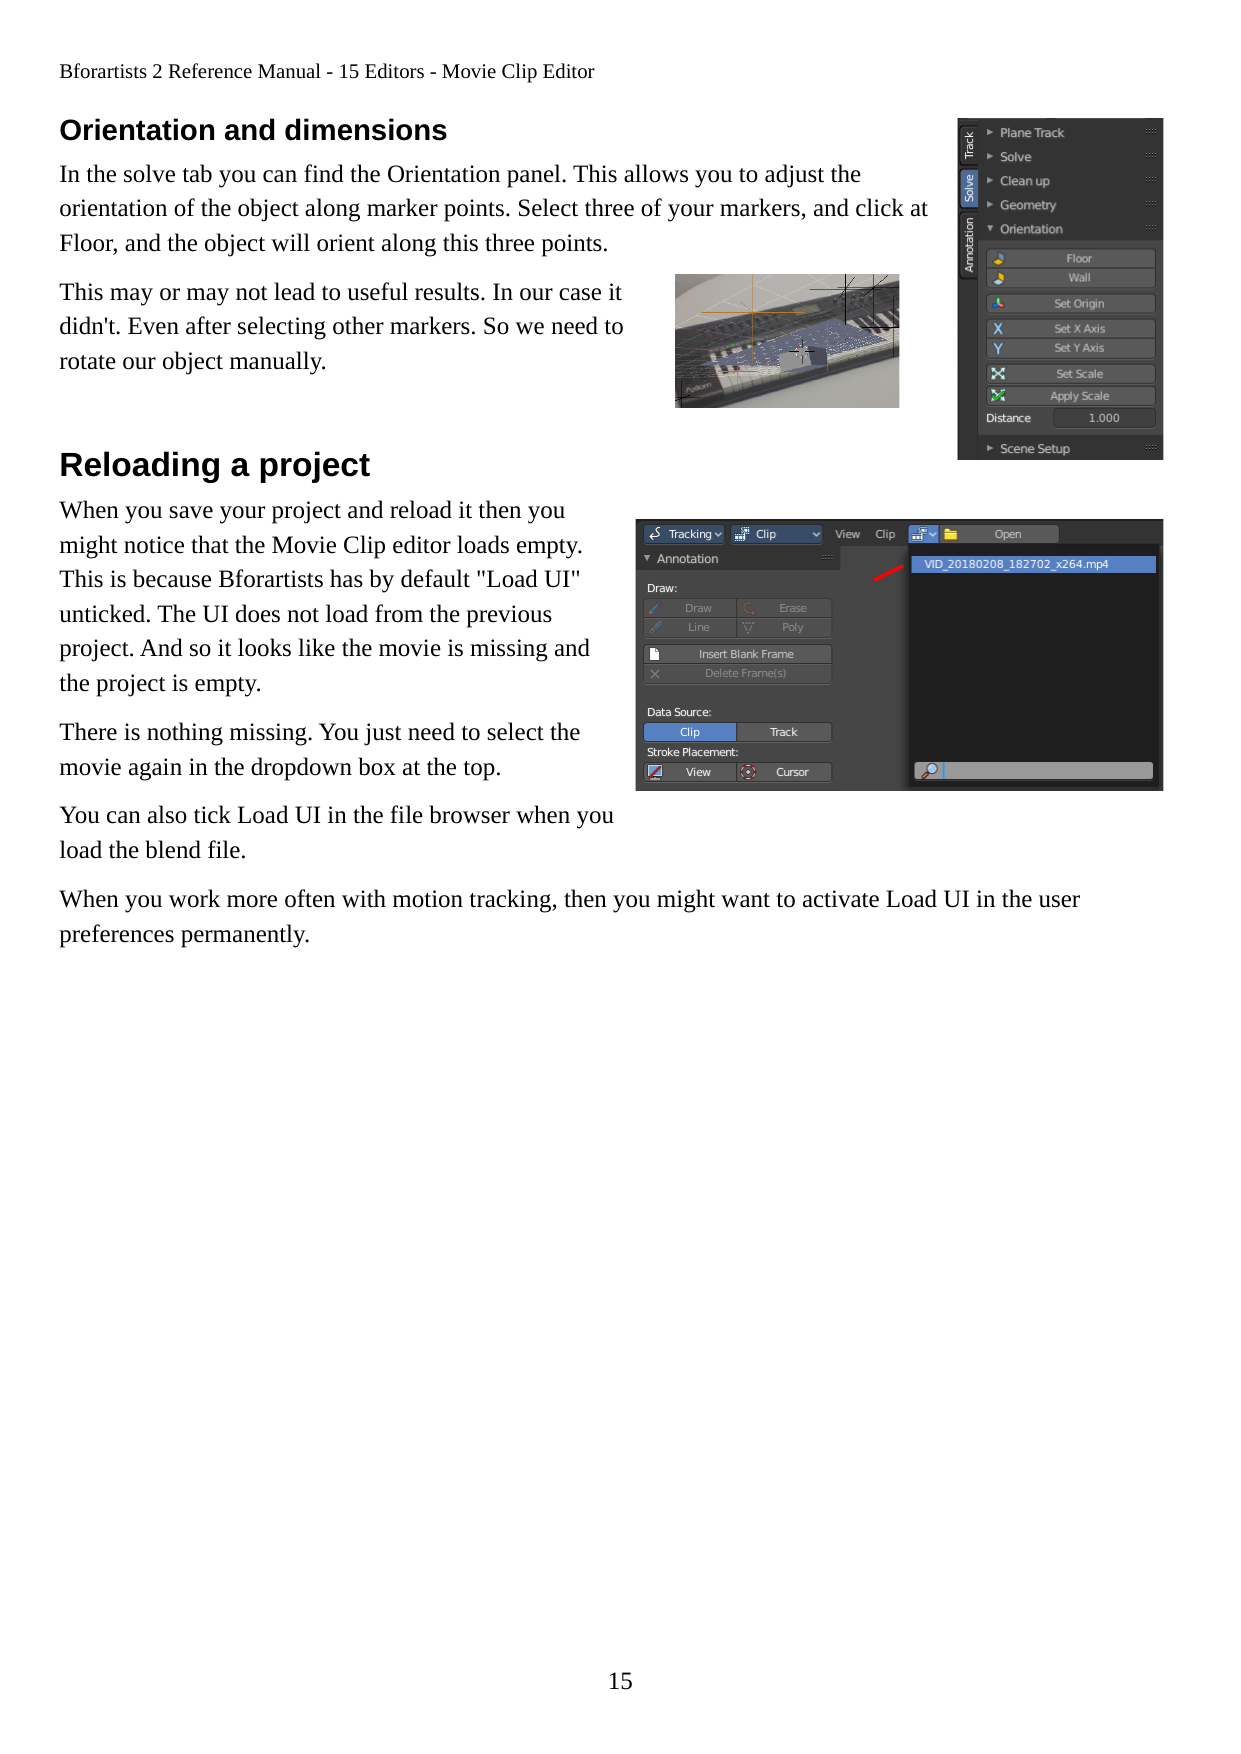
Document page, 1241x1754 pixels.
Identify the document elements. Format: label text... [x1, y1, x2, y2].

subtitle Orientation and dimensions [59, 113, 1181, 146]
picture [675, 274, 900, 408]
text In the solve tab you can find the Orientation panel. This allows you to adjust the orientation of the object along marker points. Select three of your markers, and click at Floor, and the object will orient along this three points. [59, 159, 957, 257]
text There is nothing missing. You just need to select the movie again in the dropdown box at the top. [59, 717, 635, 780]
subtitle Reloading a project [59, 444, 1181, 483]
text When you work more often with motion tracking, then you might want to activate Load UI in the user preferences permanently. [59, 884, 1181, 947]
picture [957, 118, 1164, 460]
text [900, 277, 957, 374]
picture [635, 519, 1164, 791]
text This may or may not lead to useful results. In our case it didn't. Even after selecting other markers. So we need to rotate our object manually. [59, 277, 675, 374]
text When you save your project and reload it then you might notice that the Movie Clip editor loads empty. This is because Bforartists has by default "Load UI" unticked. The UI does not load from the previous project. And so it looks like the movie is missing and the project is empty. [59, 496, 1181, 697]
text You can also tick Load UI in the file browser when you load the blend file. [59, 801, 1181, 864]
